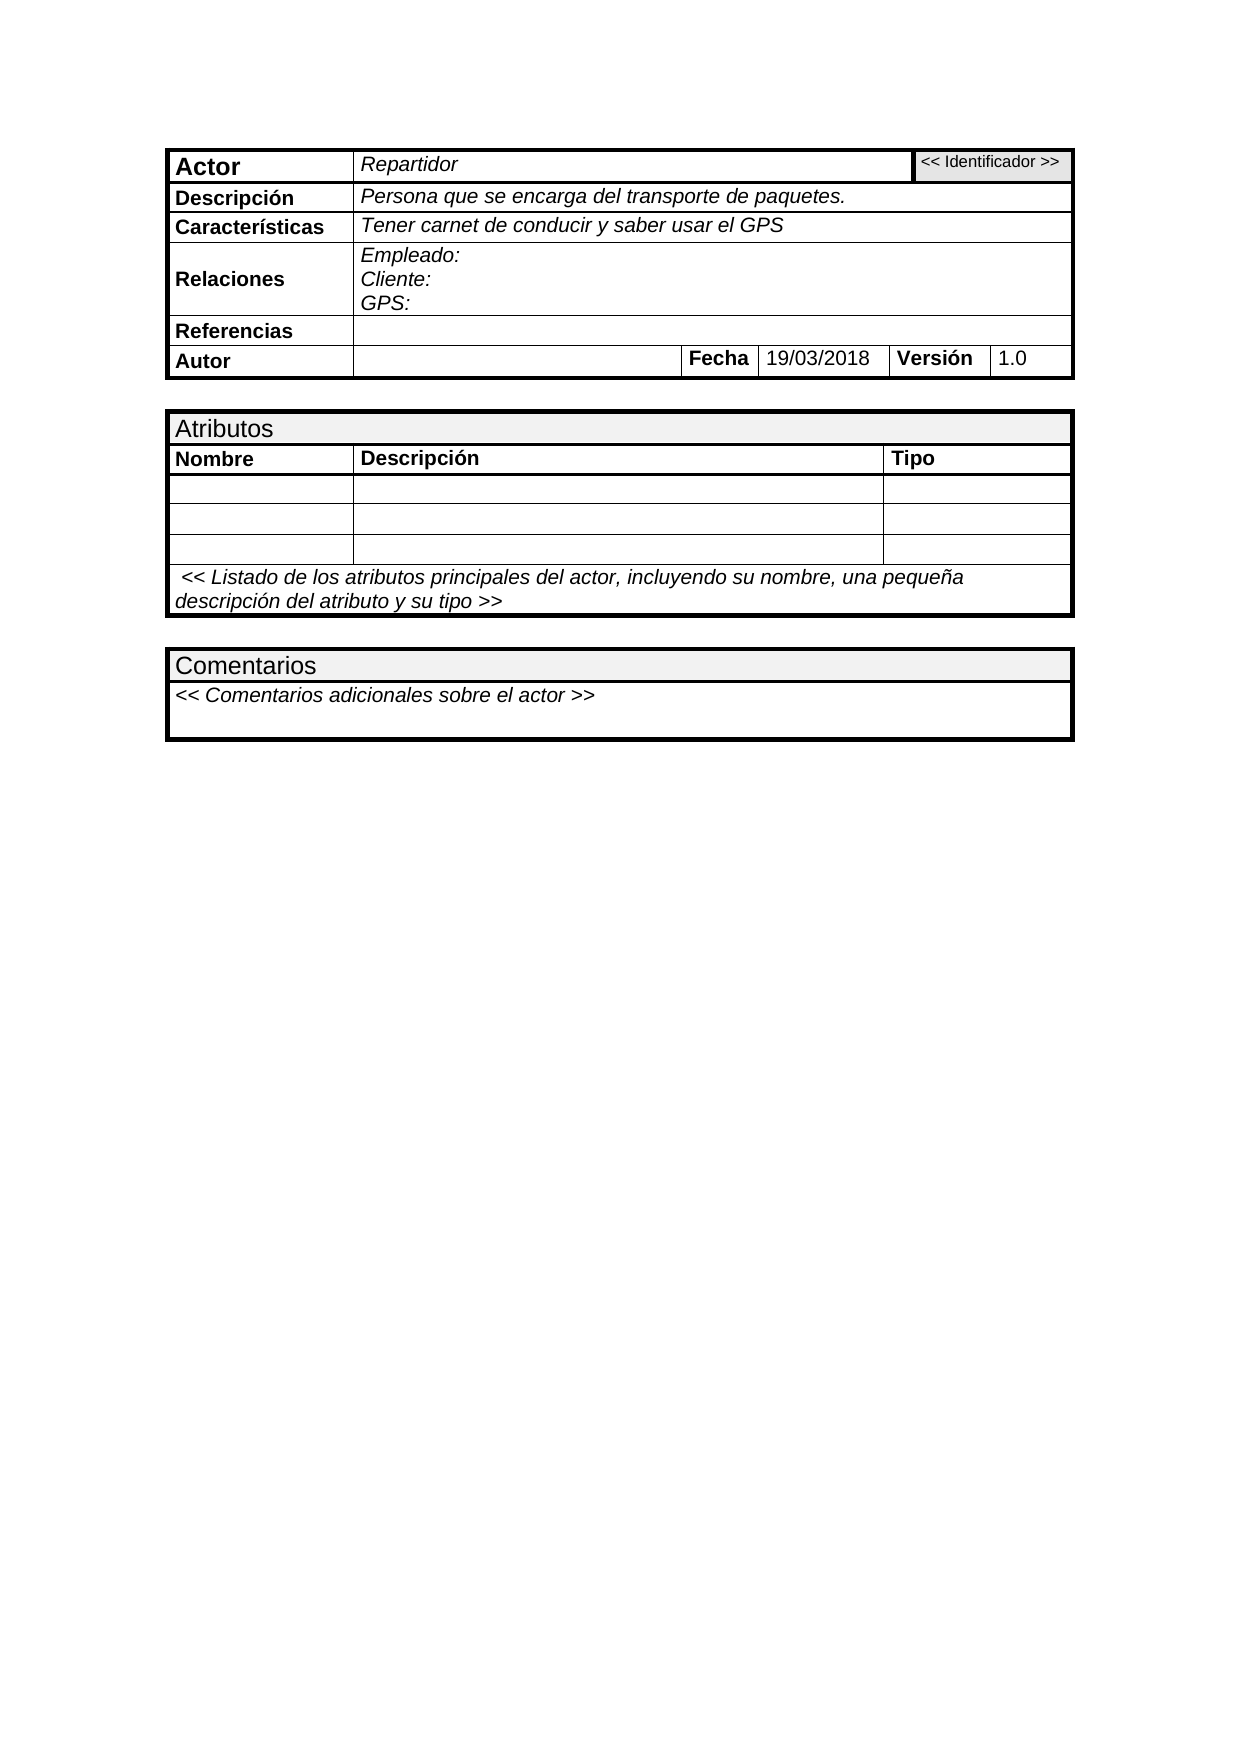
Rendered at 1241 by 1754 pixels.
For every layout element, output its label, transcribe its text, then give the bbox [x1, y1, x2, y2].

table_header Atributos [170, 414, 1070, 442]
table_cell Referencias [170, 316, 353, 345]
table_cell Fecha [682, 346, 758, 376]
table_cell [354, 316, 1071, 345]
table_cell [354, 504, 883, 534]
table_header Repartidor [354, 152, 911, 181]
table_cell Descripción [170, 184, 353, 211]
table_cell Persona que se encarga del transporte de paquetes. [354, 184, 1071, 211]
table_header Comentarios [170, 651, 1070, 680]
table_cell Empleado: Cliente: GPS: [354, 243, 1071, 315]
table_cell Características [170, 213, 353, 242]
table_cell Descripción [354, 446, 883, 473]
table_cell Tipo [884, 446, 1070, 473]
table_cell Versión [890, 346, 990, 376]
table_cell Relaciones [170, 243, 353, 315]
table_cell << Comentarios adicionales sobre el actor >> [170, 683, 1070, 737]
table_cell 1.0 [991, 346, 1071, 376]
table_cell [170, 504, 353, 534]
table_cell [354, 346, 681, 376]
table_cell 19/03/2018 [759, 346, 889, 376]
table_cell [884, 476, 1070, 503]
table_cell [354, 476, 883, 503]
table_cell [884, 535, 1070, 564]
table_cell Tener carnet de conducir y saber usar el GPS [354, 213, 1071, 242]
table_cell [884, 504, 1070, 534]
table_cell Nombre [170, 446, 353, 473]
table_header Actor [170, 152, 353, 181]
table_cell [354, 535, 883, 564]
table_cell [170, 535, 353, 564]
table_cell Autor [170, 346, 353, 376]
table_header << Identificador >> [916, 152, 1071, 181]
table_cell [170, 476, 353, 503]
table_cell << Listado de los atributos principales del actor, incluyendo su nombre, una pequeña descripción del atributo y su tipo >> [170, 565, 1070, 613]
